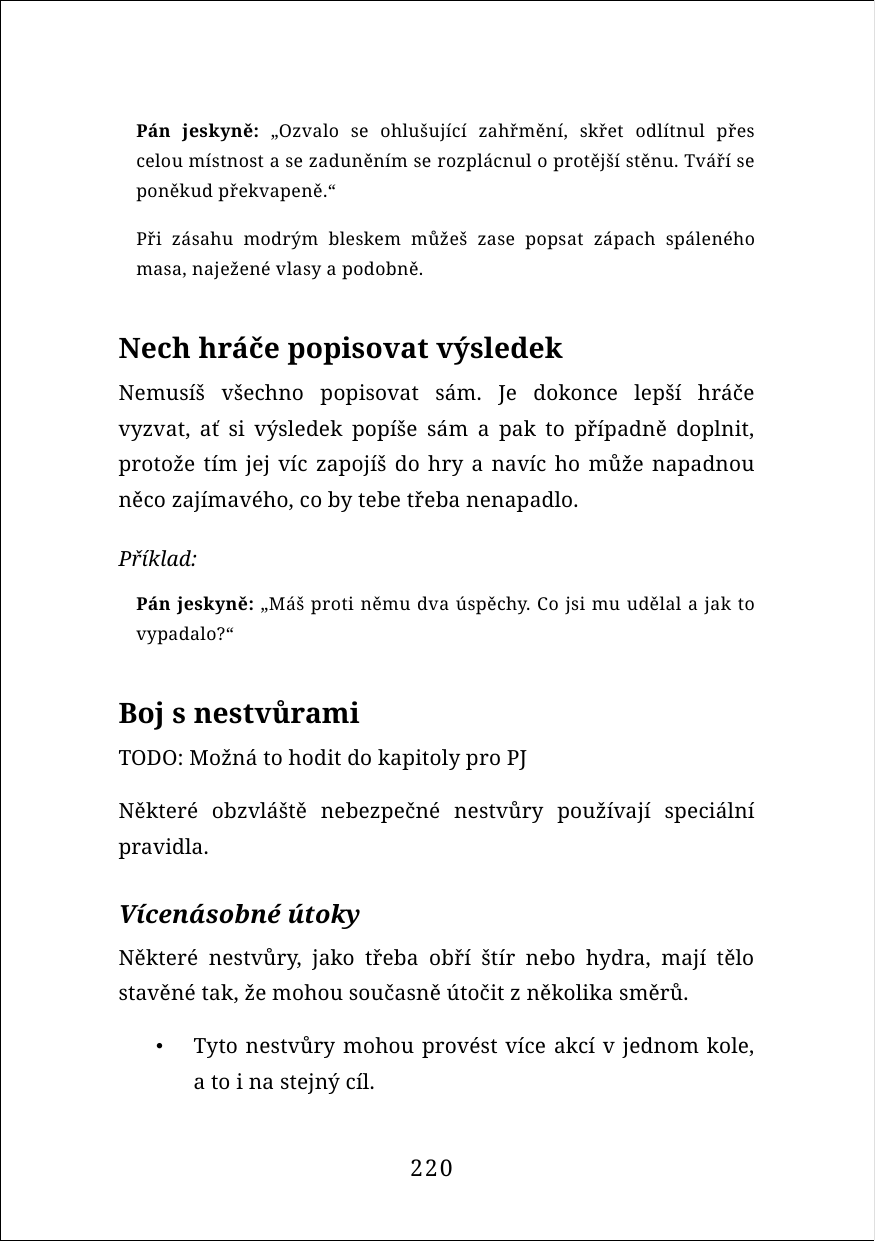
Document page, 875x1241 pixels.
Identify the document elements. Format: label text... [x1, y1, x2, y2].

text Některé obzvláště nebezpečné nestvůry používají speciální pravidla. [118, 797, 756, 861]
list Tyto nestvůry mohou provést více akcí v jednom kole, a to i na stejný cíl. [156, 1032, 756, 1096]
text Příklad: [118, 544, 756, 573]
text Nemusíš všechno popisovat sám. Je dokonce lepší hráče vyzvat, ať si výsledek popíše sám a pak to případně doplnit, protože tím jej víc zapojíš do hry a navíc ho může napadnou něco zajímavého, co by tebe třeba nenapadlo. [118, 378, 756, 513]
subtitle Vícenásobné útoky [118, 897, 756, 931]
text Pán jeskyně: „Ozvalo se ohlušující zahřmění, skřet odlítnul přes celou místnost a se zaduněním se rozplácnul o protější stěnu. Tváří se poněkud překvapeně.“ [136, 118, 756, 203]
subtitle Nech hráče popisovat výsledek [118, 328, 756, 367]
text Při zásahu modrým bleskem můžeš zase popsat zápach spáleného masa, naježené vlasy a podobně. [136, 227, 756, 281]
text TODO: Možná to hodit do kapitoly pro PJ [118, 743, 756, 772]
text Pán jeskyně: „Máš proti němu dva úspěchy. Co jsi mu udělal a jak to vypadalo?“ [136, 591, 756, 646]
text Některé nestvůry, jako třeba obří štír nebo hydra, mají tělo stavěné tak, že mohou současně útočit z několika směrů. [118, 943, 756, 1007]
subtitle Boj s nestvůrami [118, 693, 756, 732]
